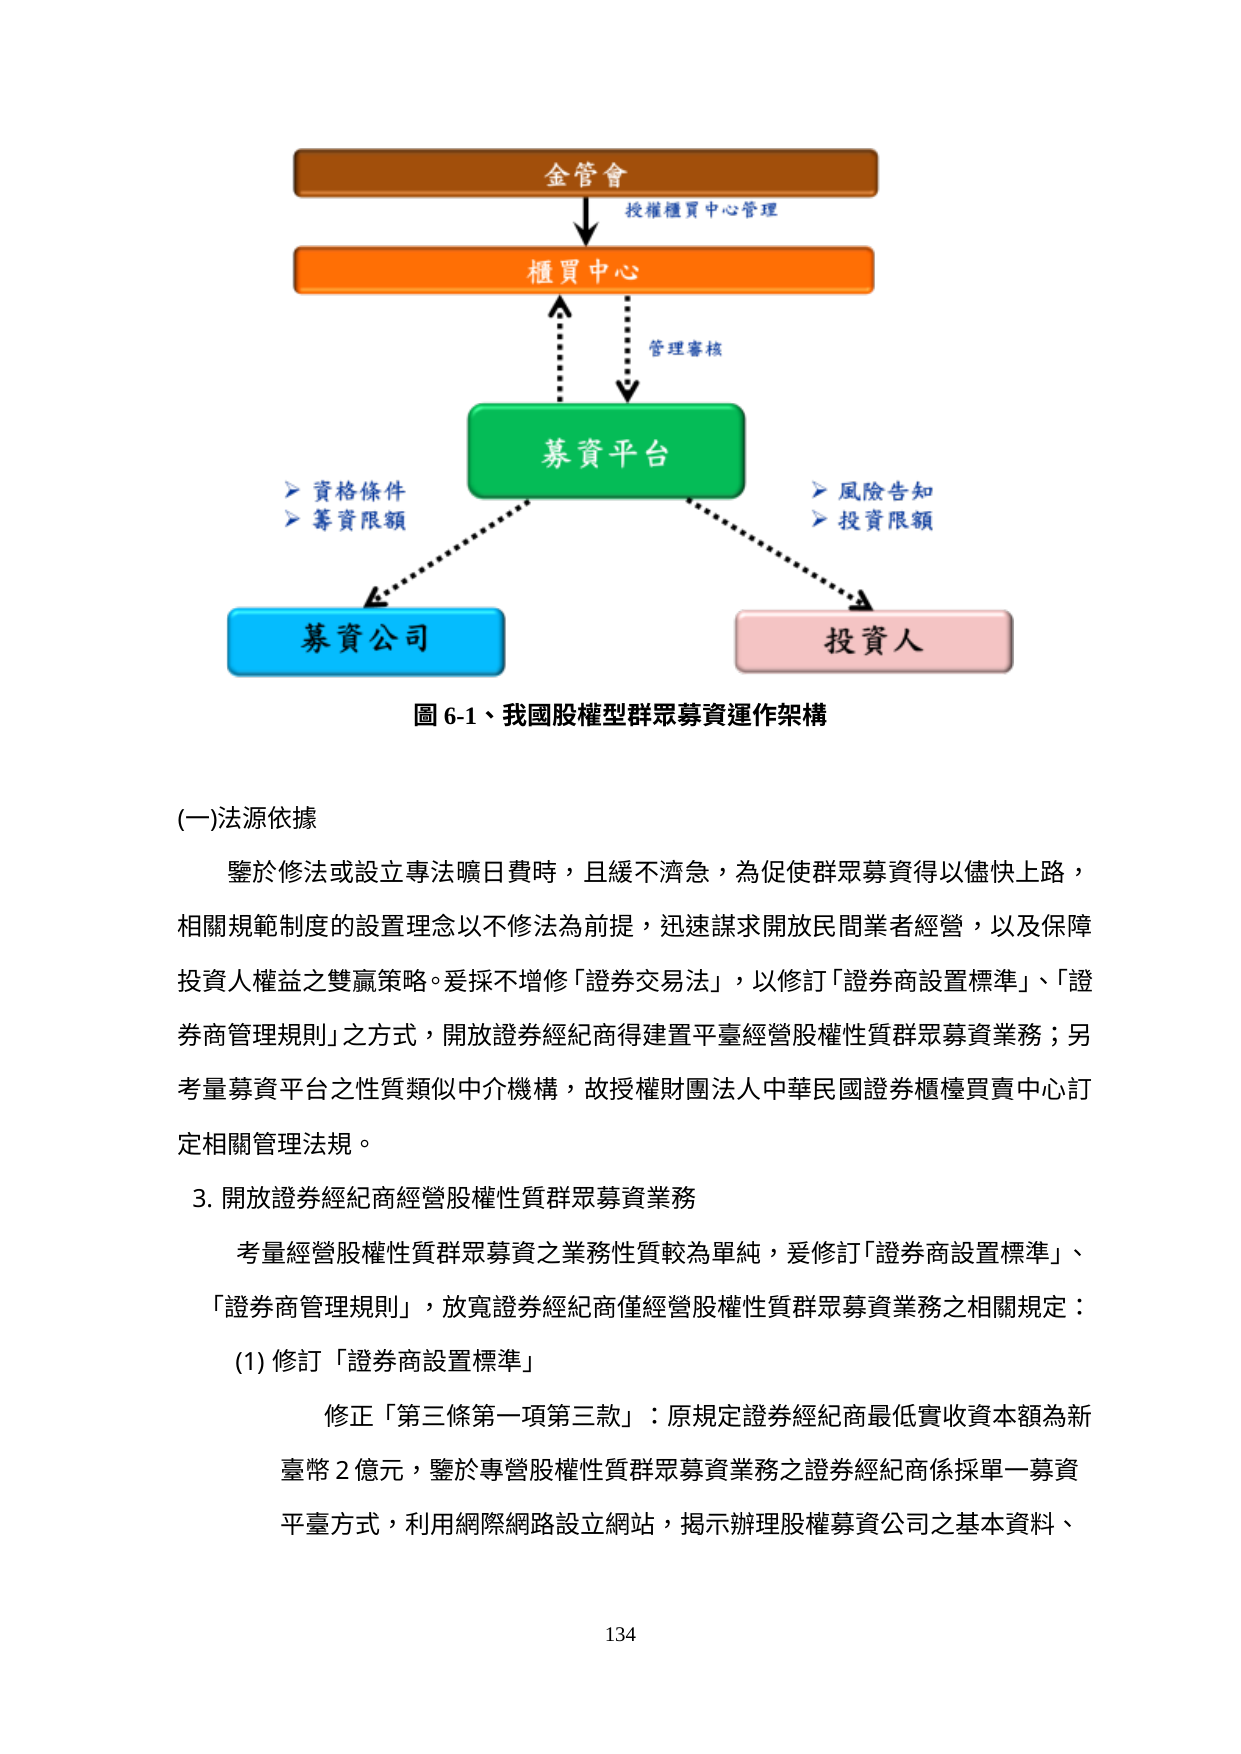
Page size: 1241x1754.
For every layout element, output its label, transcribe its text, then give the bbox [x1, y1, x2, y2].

list 修訂「證券商設置標準」 [235, 1342, 1092, 1378]
text 修正「第三條第一項第三款」：原規定證券經紀商最低實收資本額為新臺幣2億元，鑒於專營股權性質群眾募資業務之證券經紀商係採單一募資平臺方式，利用網際網路設立網站，揭示辦理股權募資公司之基本資料、 [280, 1396, 1092, 1541]
picture [226, 147, 1014, 679]
text 圖6-1、我國股權型群眾募資運作架構 [148, 695, 1092, 731]
text 鑒於修法或設立專法曠日費時，且緩不濟急，為促使群眾募資得以儘快上路，相關規範制度的設置理念以不修法為前提，迅速謀求開放民間業者經營，以及保障投資人權益之雙贏策略。爰採不增修「證券交易法」，以修訂「證券商設置標準」、「證券商管理規則」之方式，開放證券經紀商得建置平臺經營股權性質群眾募資業務；另考量募資平台之性質類似中介機構，故授權財團法人中華民國證券櫃檯買賣中心訂定相關管理法規。 [177, 852, 1092, 1161]
text (一)法源依據 [177, 798, 1092, 834]
list 開放證券經紀商經營股權性質群眾募資業務 [192, 1179, 1092, 1215]
text 考量經營股權性質群眾募資之業務性質較為單純，爰修訂「證券商設置標準」、「證券商管理規則」，放寬證券經紀商僅經營股權性質群眾募資業務之相關規定： [206, 1233, 1092, 1324]
